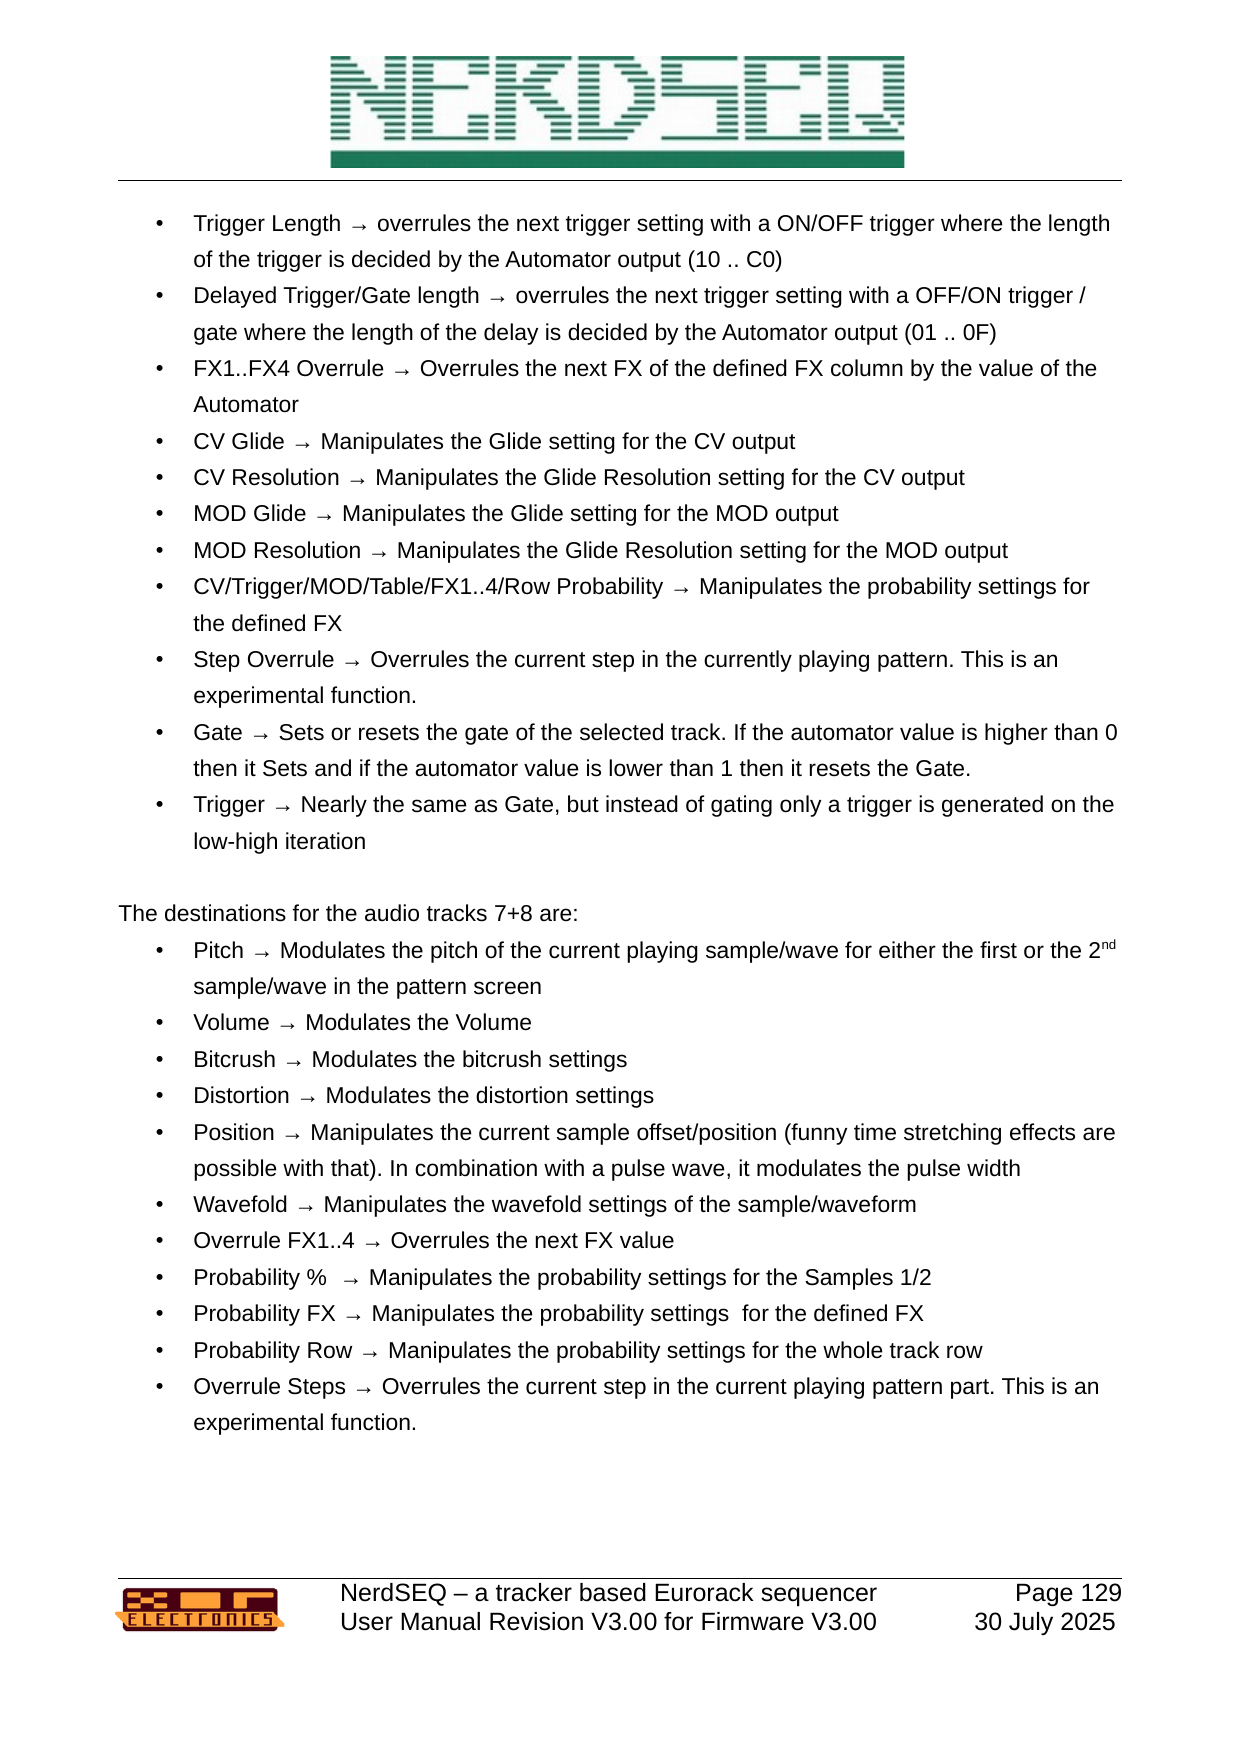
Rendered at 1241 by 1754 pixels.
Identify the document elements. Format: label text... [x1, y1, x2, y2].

list CV Glide → Manipulates the Glide setting for the CV output [156, 428, 1122, 454]
list Volume → Modulates the Volume [156, 1009, 1122, 1036]
list Probability Row → Manipulates the probability settings for the whole track row [156, 1337, 1122, 1363]
list Trigger → Nearly the same as Gate, but instead of gating only a trigger is generated on the low-high iteration [156, 791, 1122, 854]
list Delayed Trigger/Gate length → overrules the next trigger setting with a OFF/ON trigger / gate where the length of the delay is decided by the Automator output (01 .. 0F) [156, 282, 1122, 345]
list Distortion → Modulates the distortion settings [156, 1082, 1122, 1108]
list Overrule FX1..4 → Overrules the next FX value [156, 1227, 1122, 1254]
list CV Resolution → Manipulates the Glide Resolution setting for the CV output [156, 464, 1122, 490]
list CV/Trigger/MOD/Table/FX1..4/Row Probability → Manipulates the probability settings for the defined FX [156, 573, 1122, 636]
picture [330, 56, 905, 168]
list MOD Glide → Manipulates the Glide setting for the MOD output [156, 500, 1122, 527]
list Probability FX → Manipulates the probability settings for the defined FX [156, 1300, 1122, 1327]
list Position → Manipulates the current sample offset/position (funny time stretching effects are possible with that). In combination with a pulse wave, it modulates the pulse width [156, 1118, 1122, 1181]
list Trigger Length → overrules the next trigger setting with a ON/OFF trigger where the length of the trigger is decided by the Automator output (10 .. C0) [156, 209, 1122, 272]
list FX1..FX4 Overrule → Overrules the next FX of the defined FX column by the value of the Automator [156, 355, 1122, 418]
list Wavefold → Manipulates the wavefold settings of the sample/waveform [156, 1191, 1122, 1217]
list Probability % → Manipulates the probability settings for the Samples 1/2 [156, 1264, 1122, 1290]
list Gate → Sets or resets the gate of the selected track. If the automator value is higher than 0 then it Sets and if the automator value is lower than 1 then it resets the Gate. [156, 718, 1122, 781]
list Overrule Steps → Overrules the current step in the current playing pattern part. This is an experimental function. [156, 1373, 1122, 1436]
picture [115, 1584, 285, 1634]
list Bitcrush → Modulates the bitcrush settings [156, 1046, 1122, 1072]
text The destinations for the audio tracks 7+8 are: [118, 900, 1122, 927]
list Pitch → Modulates the pitch of the current playing sample/wave for either the first or the 2nd sample/wave in the pattern screen [156, 937, 1122, 999]
list MOD Resolution → Manipulates the Glide Resolution setting for the MOD output [156, 537, 1122, 563]
list Step Overrule → Overrules the current step in the currently playing pattern. This is an experimental function. [156, 646, 1122, 708]
